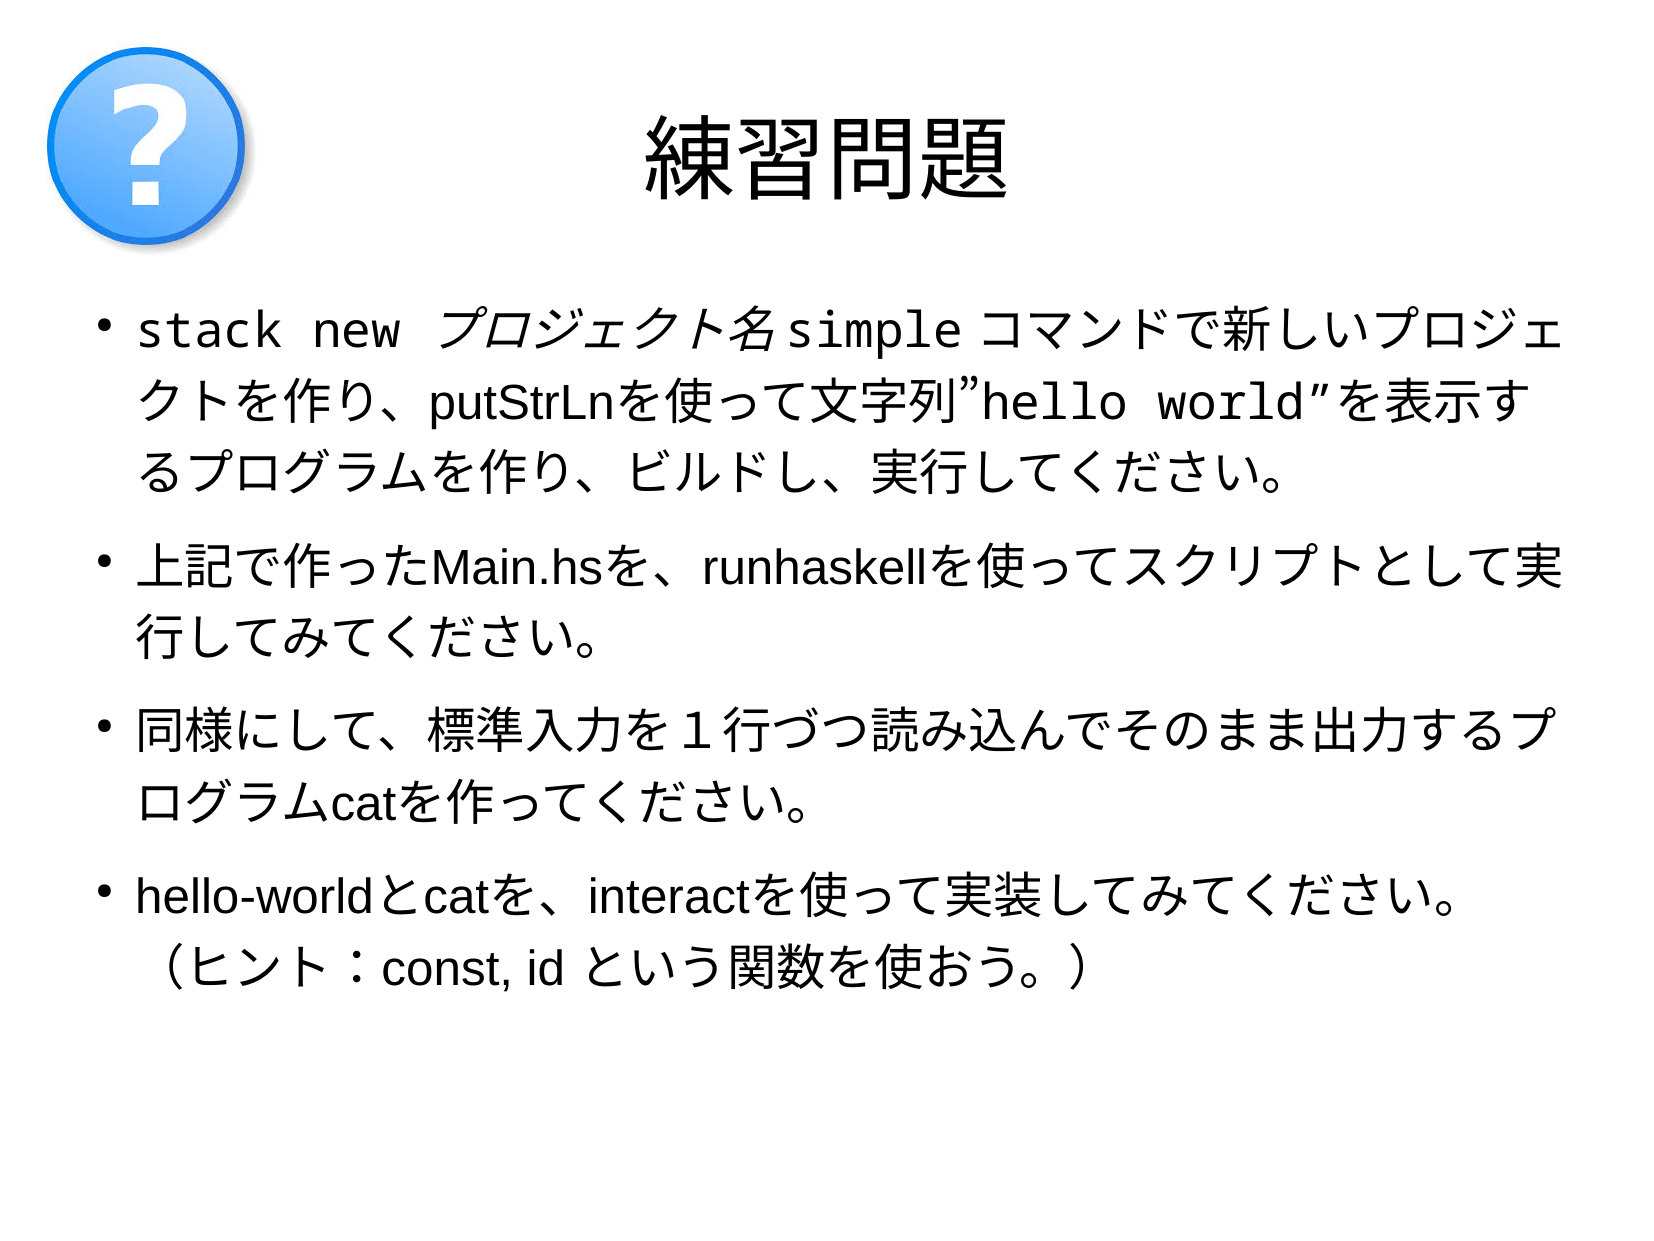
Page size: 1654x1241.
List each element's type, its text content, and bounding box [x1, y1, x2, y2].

list stack new プロジェクト名 simple コマンドで新しいプロジェクトを作り、putStrLnを使って文字列”hello world”を表示するプログラムを作り、ビルドし、実行してください。 上記で作ったMain.hsを、runhaskellを使ってスクリプトとして実行してみてください。 同様にして、標準入力を１行づつ読み込んでそのまま出力するプログラムcatを作ってください。 hello-worldとcatを、interactを使って実装してみてください。（ヒント：const, id という関数を使おう。） [82, 290, 1571, 1010]
picture [38, 35, 260, 257]
title 練習問題 [260, 49, 1571, 257]
